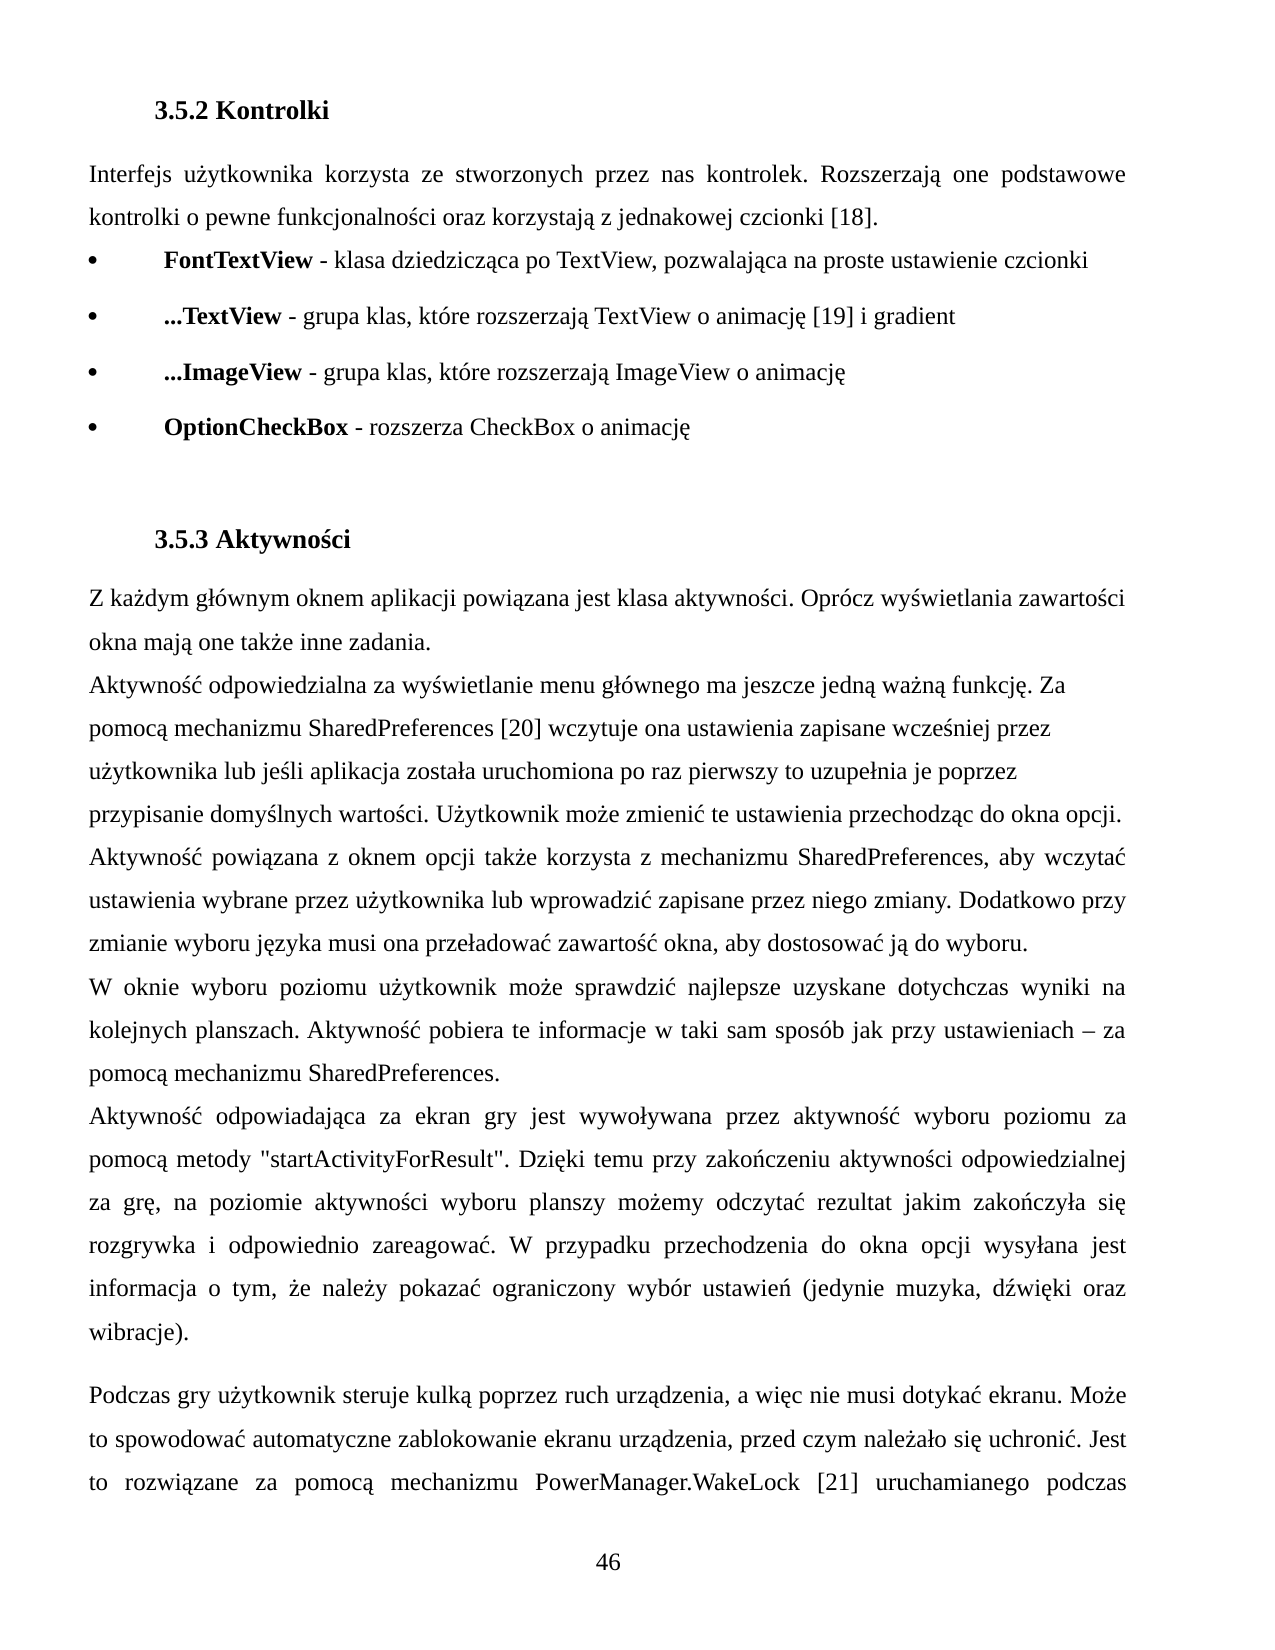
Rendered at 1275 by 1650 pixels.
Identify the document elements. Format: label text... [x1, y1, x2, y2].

text Podczas gry użytkownik steruje kulką poprzez ruch urządzenia, a więc nie musi dotykać ekranu. Może to spowodować automatyczne zablokowanie ekranu urządzenia, przed czym należało się uchronić. Jest to rozwiązane za pomocą mechanizmu PowerManager.WakeLock [21] uruchamianego podczas [88, 1381, 1127, 1496]
list OptionCheckBox - rozszerza CheckBox o animację [88, 412, 1127, 441]
subtitle Aktywności [148, 523, 1127, 555]
list Aktywność powiązana z oknem opcji także korzysta z mechanizmu SharedPreferences, aby wczytać ustawienia wybrane przez użytkownika lub wprowadzić zapisane przez niego zmiany. Dodatkowo przy zmianie wyboru języka musi ona przeładować zawartość okna, aby dostosować ją do wyboru. [88, 842, 1127, 957]
list ...ImageView - grupa klas, które rozszerzają ImageView o animację [88, 357, 1127, 385]
text Aktywność odpowiadająca za ekran gry jest wywoływana przez aktywność wyboru poziomu za pomocą metody "startActivityForResult". Dzięki temu przy zakończeniu aktywności odpowiedzialnej za grę, na poziomie aktywności wyboru planszy możemy odczytać rezultat jakim zakończyła się rozgrywka i odpowiednio zareagować. W przypadku przechodzenia do okna opcji wysyłana jest informacja o tym, że należy pokazać ograniczony wybór ustawień (jedynie muzyka, dźwięki oraz wibracje). [88, 1101, 1127, 1345]
text Aktywność odpowiedzialna za wyświetlanie menu głównego ma jeszcze jedną ważną funkcję. Za pomocą mechanizmu SharedPreferences [20] wczytuje ona ustawienia zapisane wcześniej przez użytkownika lub jeśli aplikacja została uruchomiona po raz pierwszy to uzupełnia je poprzez przypisanie domyślnych wartości. Użytkownik może zmienić te ustawienia przechodząc do okna opcji. [88, 670, 1127, 828]
list ...TextView - grupa klas, które rozszerzają TextView o animację [19] i gradient [88, 301, 1127, 330]
list W oknie wyboru poziomu użytkownik może sprawdzić najlepsze uzyskane dotychczas wyniki na kolejnych planszach. Aktywność pobiera te informacje w taki sam sposób jak przy ustawieniach – za pomocą mechanizmu SharedPreferences. [88, 972, 1127, 1087]
list FontTextView - klasa dziedzicząca po TextView, pozwalająca na proste ustawienie czcionki [88, 245, 1127, 274]
text Interfejs użytkownika korzysta ze stworzonych przez nas kontrolek. Rozszerzają one podstawowe kontrolki o pewne funkcjonalności oraz korzystają z jednakowej czcionki [18]. [88, 159, 1127, 231]
text Z każdym głównym oknem aplikacji powiązana jest klasa aktywności. Oprócz wyświetlania zawartości okna mają one także inne zadania. [88, 583, 1127, 655]
subtitle Kontrolki [148, 94, 1127, 126]
